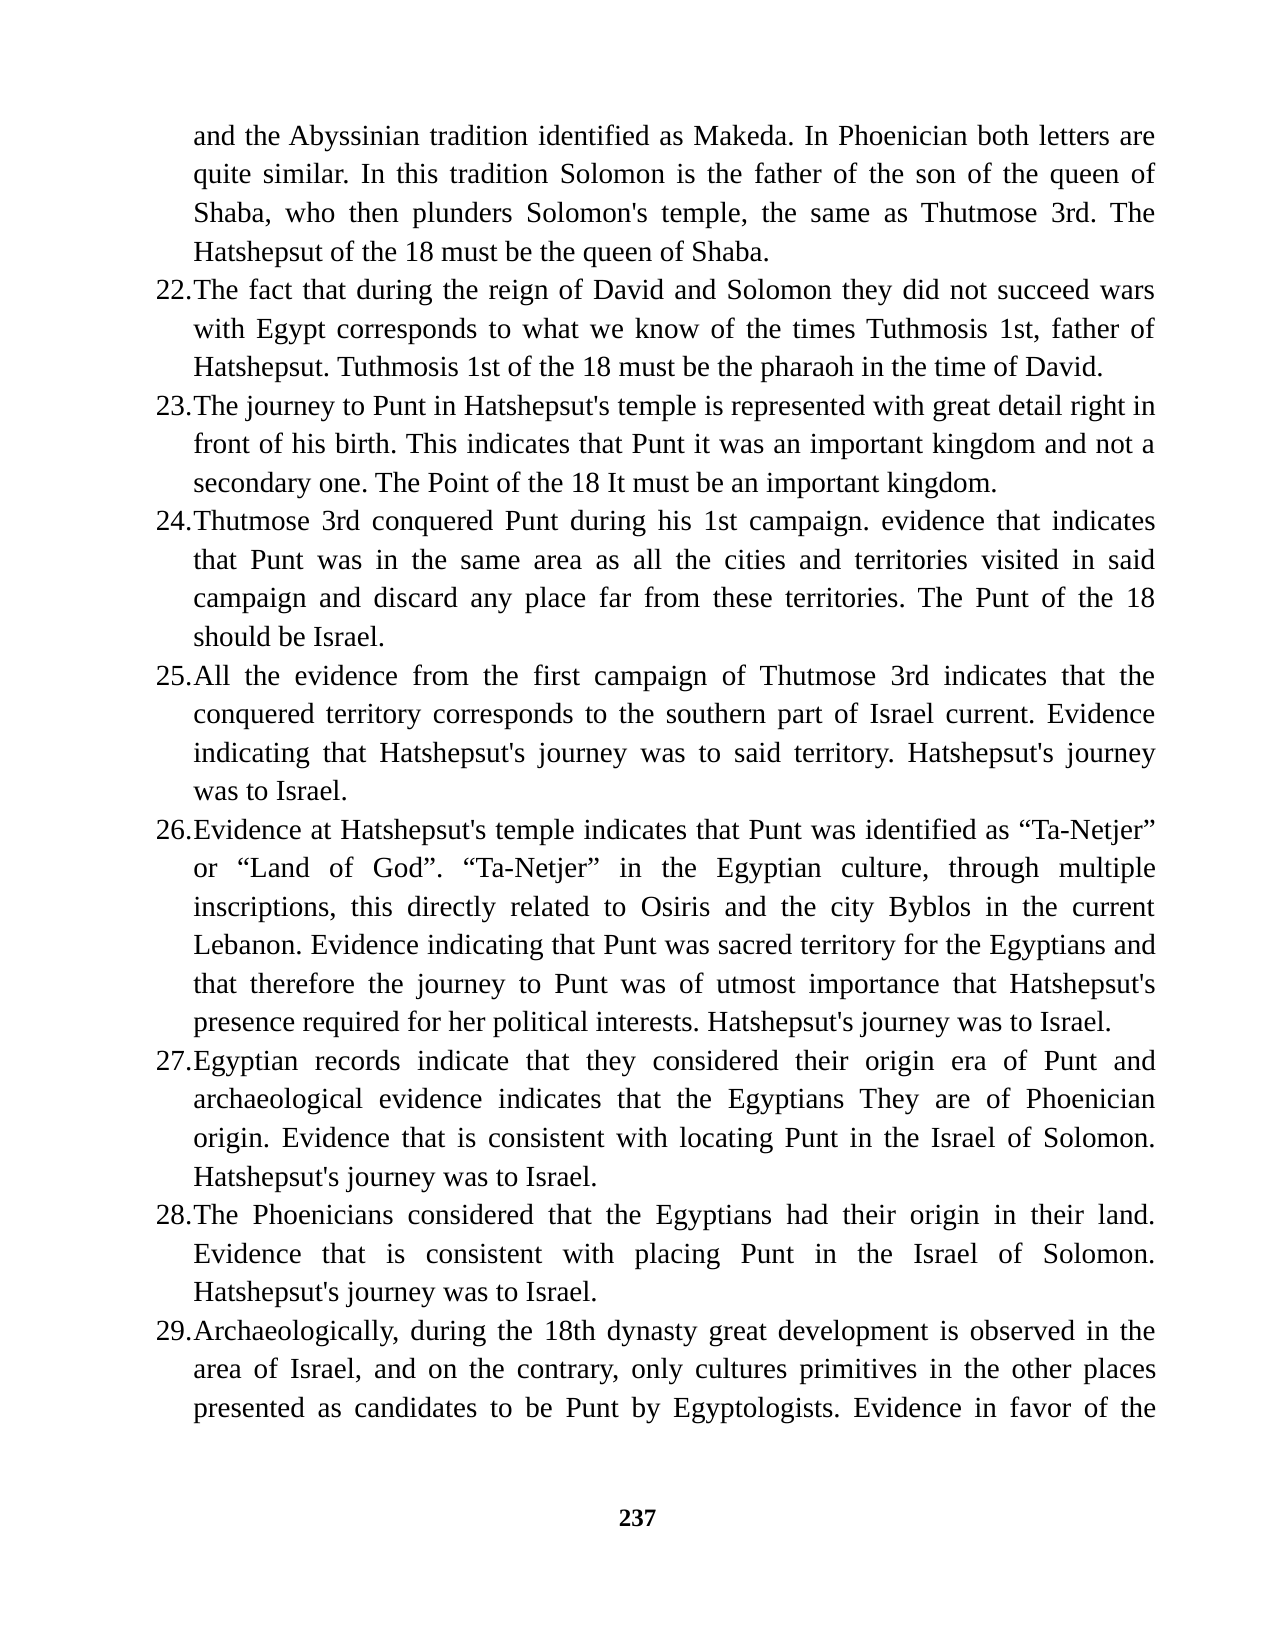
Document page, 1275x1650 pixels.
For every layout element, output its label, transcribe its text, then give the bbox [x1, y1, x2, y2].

list The journey to Punt in Hatshepsut's temple is represented with great detail right in front of his birth. This indicates that Punt it was an important kingdom and not a secondary one. The Point of the 18 It must be an important kingdom. [156, 388, 1157, 498]
list The Phoenicians considered that the Egyptians had their origin in their land. Evidence that is consistent with placing Punt in the Israel of Solomon. Hatshepsut's journey was to Israel. [156, 1197, 1157, 1308]
list Evidence at Hatshepsut's temple indicates that Punt was identified as “Ta-Netjer” or “Land of God”. “Ta-Netjer” in the Egyptian culture, through multiple inscriptions, this directly related to Osiris and the city Byblos in the current Lebanon. Evidence indicating that Punt was sacred territory for the Egyptians and that therefore the journey to Punt was of utmost importance that Hatshepsut's presence required for her political interests. Hatshepsut's journey was to Israel. [156, 812, 1157, 1038]
list All the evidence from the first campaign of Thutmose 3rd indicates that the conquered territory corresponds to the southern part of Israel current. Evidence indicating that Hatshepsut's journey was to said territory. Hatshepsut's journey was to Israel. [156, 658, 1157, 807]
list and the Abyssinian tradition identified as Makeda. In Phoenician both letters are quite similar. In this tradition Solomon is the father of the son of the queen of Shaba, who then plunders Solomon's temple, the same as Thutmose 3rd. The Hatshepsut of the 18 must be the queen of Shaba. [156, 118, 1157, 267]
list The fact that during the reign of David and Solomon they did not succeed wars with Egypt corresponds to what we know of the times Tuthmosis 1st, father of Hatshepsut. Tuthmosis 1st of the 18 must be the pharaoh in the time of David. [156, 272, 1157, 383]
list Archaeologically, during the 18th dynasty great development is observed in the area of ​​Israel, and on the contrary, only cultures primitives in the other places presented as candidates to be Punt by Egyptologists. Evidence in favor of the [156, 1313, 1157, 1423]
list Egyptian records indicate that they considered their origin era of Punt and archaeological evidence indicates that the Egyptians They are of Phoenician origin. Evidence that is consistent with locating Punt in the Israel of Solomon. Hatshepsut's journey was to Israel. [156, 1043, 1157, 1192]
list Thutmose 3rd conquered Punt during his 1st campaign. evidence that indicates that Punt was in the same area as all the cities and territories visited in said campaign and discard any place far from these territories. The Punt of the 18 should be Israel. [156, 503, 1157, 653]
